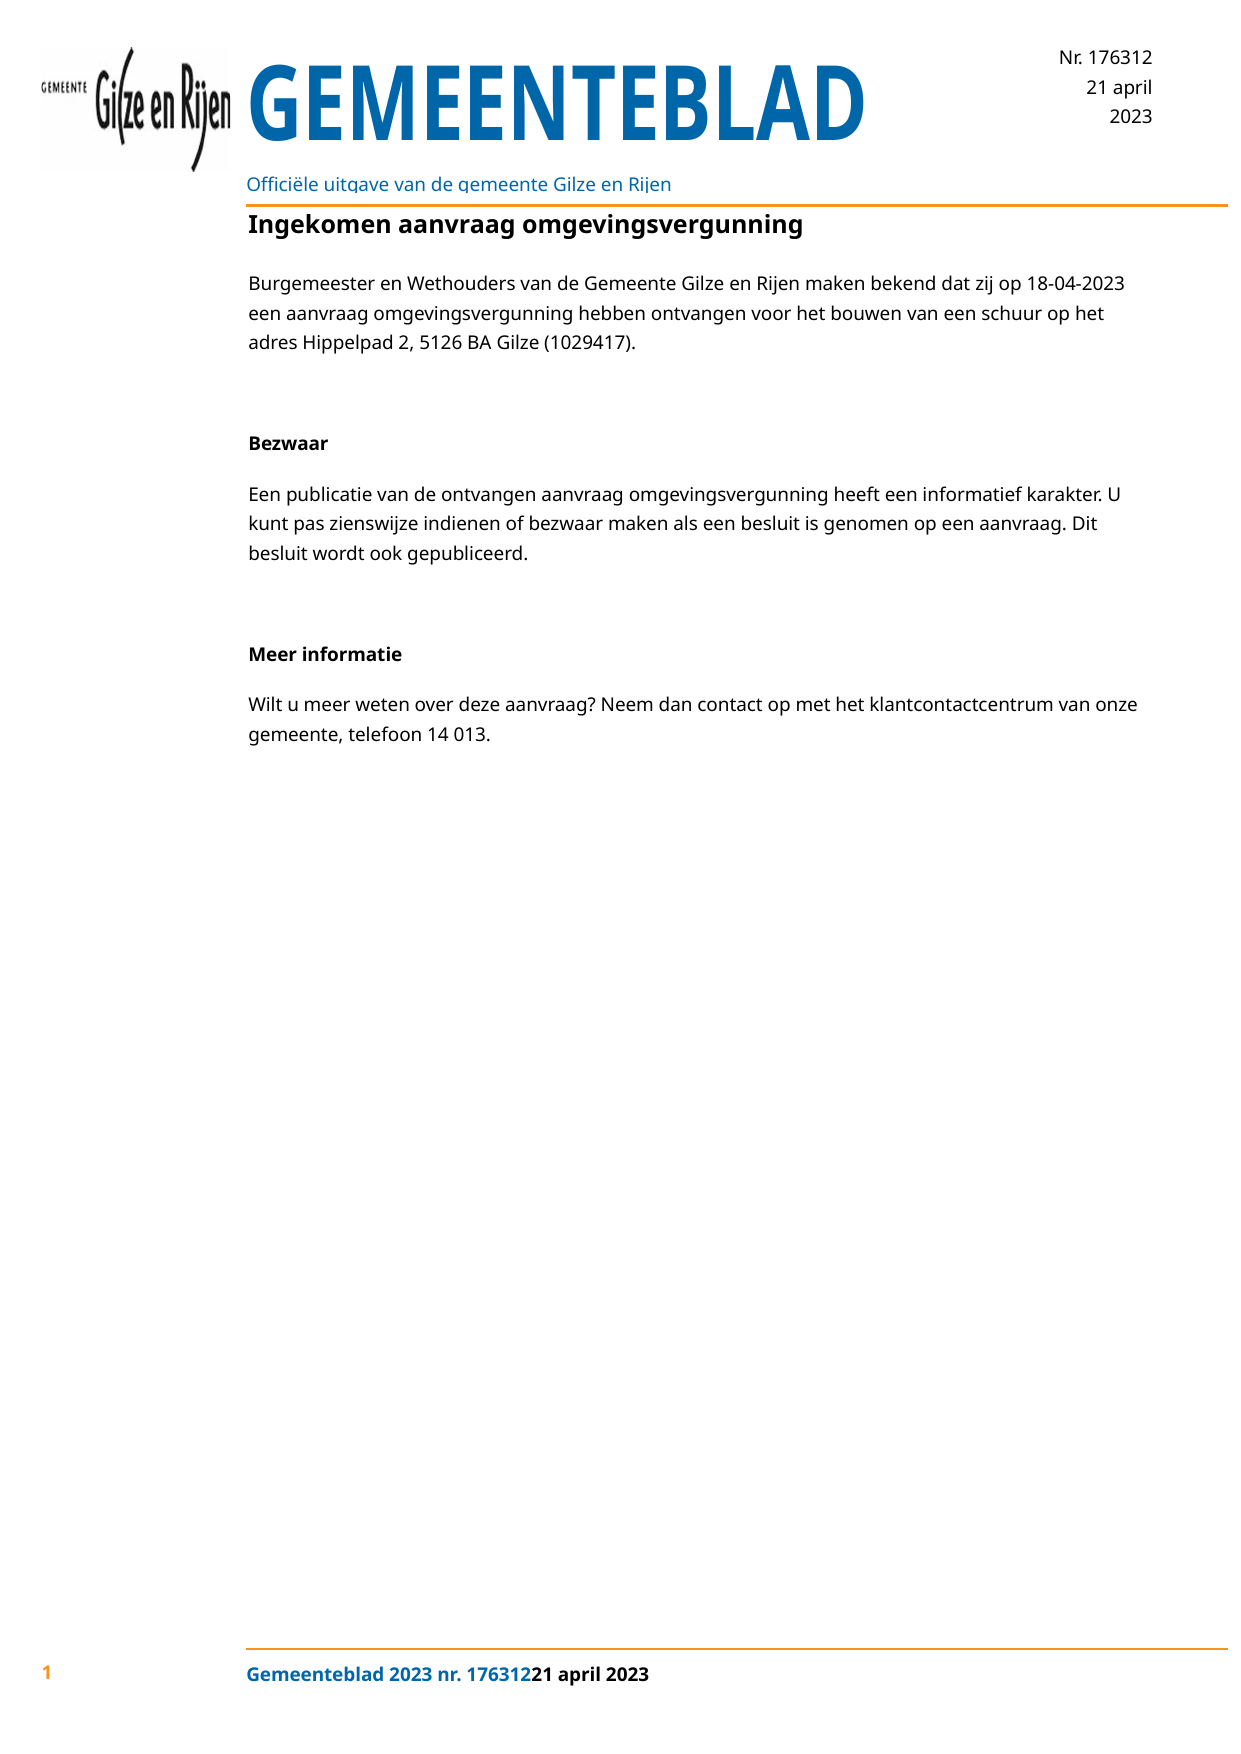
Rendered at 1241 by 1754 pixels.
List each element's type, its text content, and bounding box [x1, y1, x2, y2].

text Wilt u meer weten over deze aanvraag? Neem dan contact op met het klantcontactcentrum van onze gemeente, telefoon 14 013. [248, 691, 1152, 746]
text Burgemeester en Wethouders van de Gemeente Gilze en Rijen maken bekend dat zij op 18-04-2023 een aanvraag omgevingsvergunning hebben ontvangen voor het bouwen van een schuur op het adres Hippelpad 2, 5126 BA Gilze (1029417). [248, 270, 1152, 355]
text Meer informatie [248, 641, 1152, 666]
text Een publicatie van de ontvangen aanvraag omgevingsvergunning heeft een informatief karakter. U kunt pas zienswijze indienen of bezwaar maken als een besluit is genomen op een aanvraag. Dit besluit wordt ook gepubliceerd. [248, 481, 1152, 566]
text Bezwaar [248, 430, 1152, 456]
text Ingekomen aanvraag omgevingsvergunning [248, 207, 1152, 241]
picture [41, 47, 231, 172]
